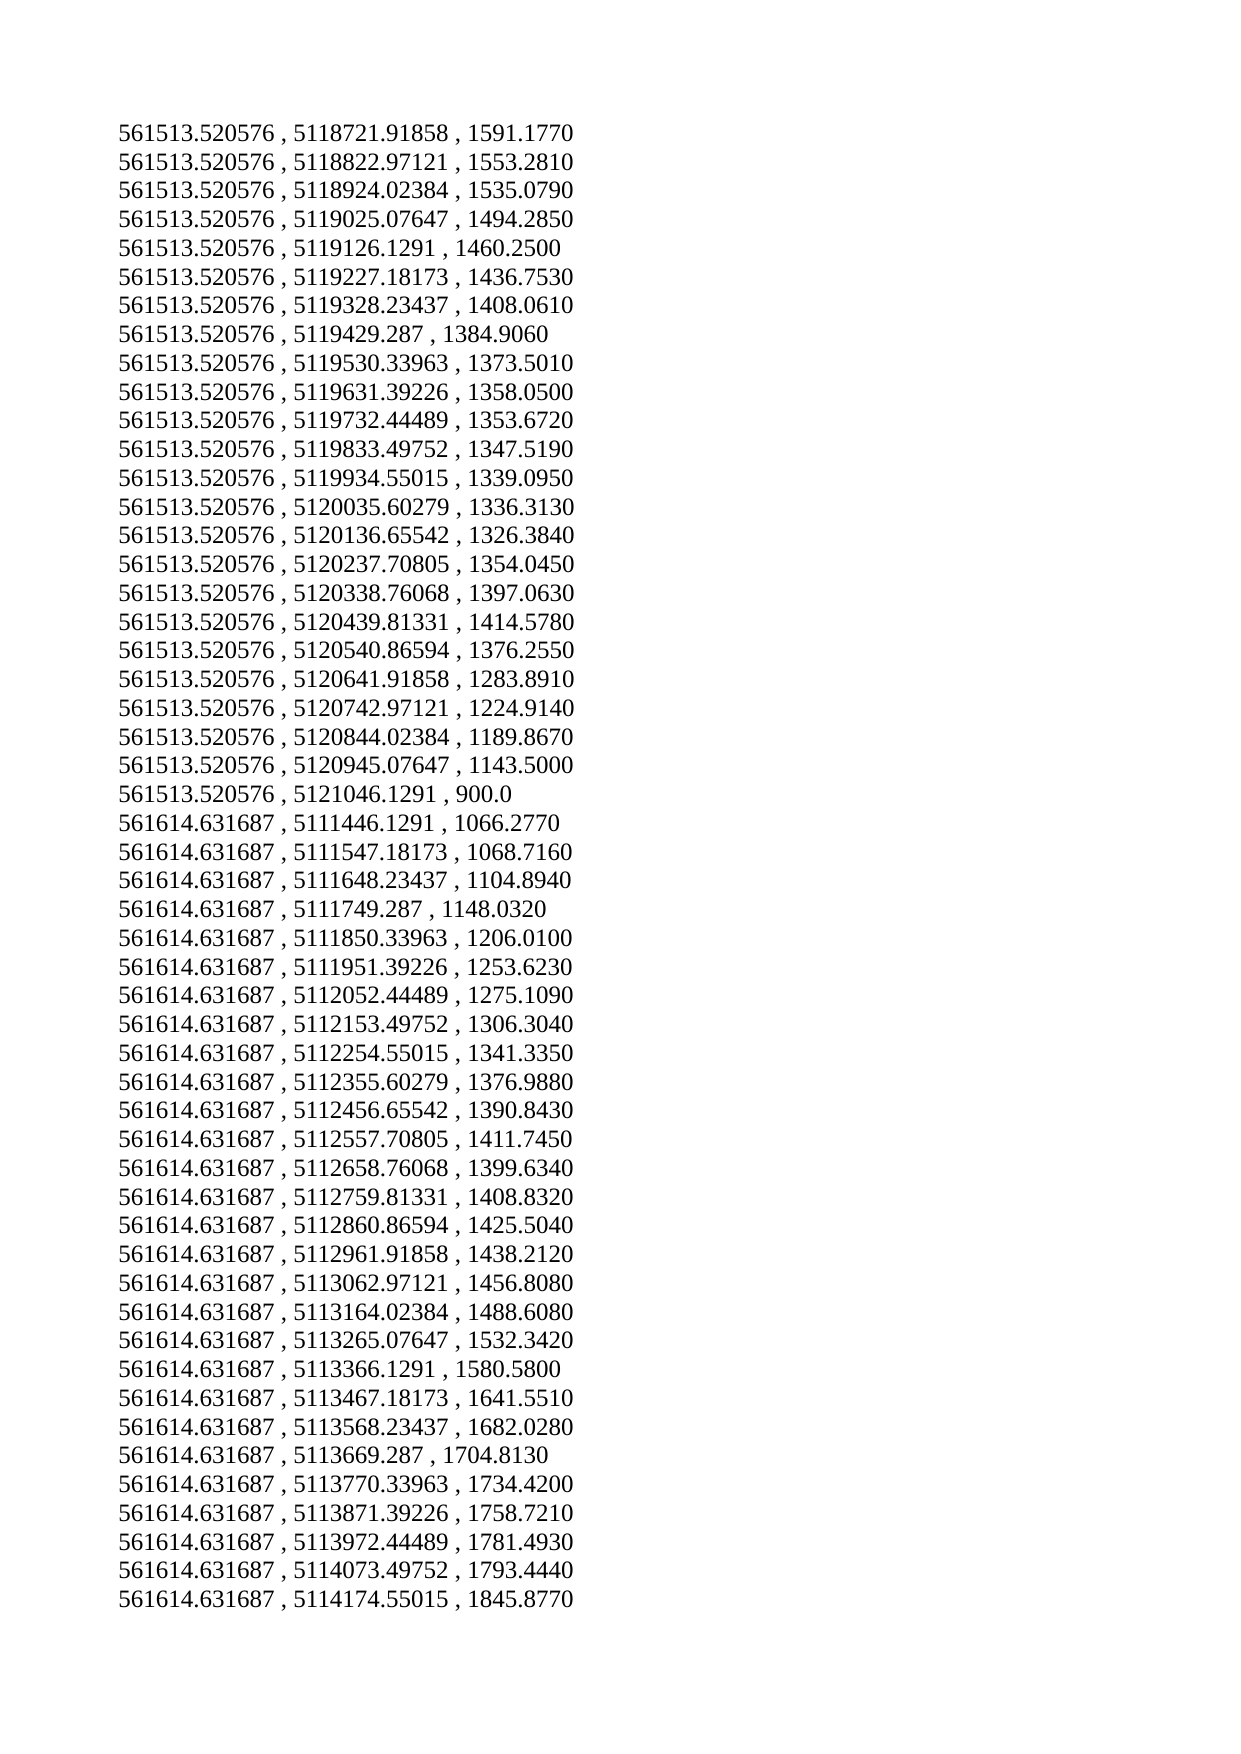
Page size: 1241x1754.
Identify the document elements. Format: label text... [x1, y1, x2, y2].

text 561614.631687 , 5113871.39226 , 1758.7210 [118, 1498, 1122, 1527]
text 561513.520576 , 5118924.02384 , 1535.0790 [118, 176, 1122, 204]
text 561513.520576 , 5121046.1291 , 900.0 [118, 779, 1122, 808]
text 561614.631687 , 5112658.76068 , 1399.6340 [118, 1153, 1122, 1182]
text 561614.631687 , 5112557.70805 , 1411.7450 [118, 1124, 1122, 1153]
text 561513.520576 , 5119429.287 , 1384.9060 [118, 319, 1122, 348]
text 561513.520576 , 5120844.02384 , 1189.8670 [118, 722, 1122, 751]
text 561513.520576 , 5120641.91858 , 1283.8910 [118, 664, 1122, 693]
text 561614.631687 , 5114174.55015 , 1845.8770 [118, 1584, 1122, 1613]
text 561614.631687 , 5113467.18173 , 1641.5510 [118, 1383, 1122, 1412]
text 561614.631687 , 5111648.23437 , 1104.8940 [118, 866, 1122, 894]
text 561513.520576 , 5120136.65542 , 1326.3840 [118, 521, 1122, 549]
text 561614.631687 , 5112961.91858 , 1438.2120 [118, 1239, 1122, 1268]
text 561614.631687 , 5113164.02384 , 1488.6080 [118, 1297, 1122, 1326]
text 561513.520576 , 5120540.86594 , 1376.2550 [118, 636, 1122, 664]
text 561513.520576 , 5120945.07647 , 1143.5000 [118, 751, 1122, 779]
text 561513.520576 , 5118721.91858 , 1591.1770 [118, 118, 1122, 147]
text 561513.520576 , 5119025.07647 , 1494.2850 [118, 204, 1122, 233]
text 561614.631687 , 5111446.1291 , 1066.2770 [118, 808, 1122, 837]
text 561614.631687 , 5111850.33963 , 1206.0100 [118, 923, 1122, 952]
text 561614.631687 , 5114073.49752 , 1793.4440 [118, 1556, 1122, 1584]
text 561614.631687 , 5111749.287 , 1148.0320 [118, 894, 1122, 923]
text 561614.631687 , 5113265.07647 , 1532.3420 [118, 1326, 1122, 1354]
text 561614.631687 , 5112759.81331 , 1408.8320 [118, 1182, 1122, 1211]
text 561614.631687 , 5113568.23437 , 1682.0280 [118, 1412, 1122, 1441]
text 561614.631687 , 5113770.33963 , 1734.4200 [118, 1469, 1122, 1498]
text 561513.520576 , 5119126.1291 , 1460.2500 [118, 233, 1122, 262]
text 561614.631687 , 5112860.86594 , 1425.5040 [118, 1211, 1122, 1239]
text 561614.631687 , 5113062.97121 , 1456.8080 [118, 1268, 1122, 1297]
text 561614.631687 , 5113366.1291 , 1580.5800 [118, 1354, 1122, 1383]
text 561513.520576 , 5119833.49752 , 1347.5190 [118, 434, 1122, 463]
text 561614.631687 , 5113972.44489 , 1781.4930 [118, 1527, 1122, 1556]
text 561614.631687 , 5113669.287 , 1704.8130 [118, 1441, 1122, 1469]
text 561513.520576 , 5119530.33963 , 1373.5010 [118, 348, 1122, 377]
text 561513.520576 , 5118822.97121 , 1553.2810 [118, 147, 1122, 176]
text 561614.631687 , 5111951.39226 , 1253.6230 [118, 952, 1122, 981]
text 561513.520576 , 5119328.23437 , 1408.0610 [118, 291, 1122, 319]
text 561614.631687 , 5112052.44489 , 1275.1090 [118, 981, 1122, 1009]
text 561513.520576 , 5119631.39226 , 1358.0500 [118, 377, 1122, 406]
text 561513.520576 , 5119227.18173 , 1436.7530 [118, 262, 1122, 291]
text 561614.631687 , 5111547.18173 , 1068.7160 [118, 837, 1122, 866]
text 561614.631687 , 5112355.60279 , 1376.9880 [118, 1067, 1122, 1096]
text 561513.520576 , 5120439.81331 , 1414.5780 [118, 607, 1122, 636]
text 561513.520576 , 5120742.97121 , 1224.9140 [118, 693, 1122, 722]
text 561513.520576 , 5120338.76068 , 1397.0630 [118, 578, 1122, 607]
text 561513.520576 , 5120035.60279 , 1336.3130 [118, 492, 1122, 521]
text 561614.631687 , 5112456.65542 , 1390.8430 [118, 1096, 1122, 1124]
text 561513.520576 , 5119934.55015 , 1339.0950 [118, 463, 1122, 492]
text 561513.520576 , 5120237.70805 , 1354.0450 [118, 549, 1122, 578]
text 561614.631687 , 5112153.49752 , 1306.3040 [118, 1009, 1122, 1038]
text 561513.520576 , 5119732.44489 , 1353.6720 [118, 406, 1122, 434]
text 561614.631687 , 5112254.55015 , 1341.3350 [118, 1038, 1122, 1067]
